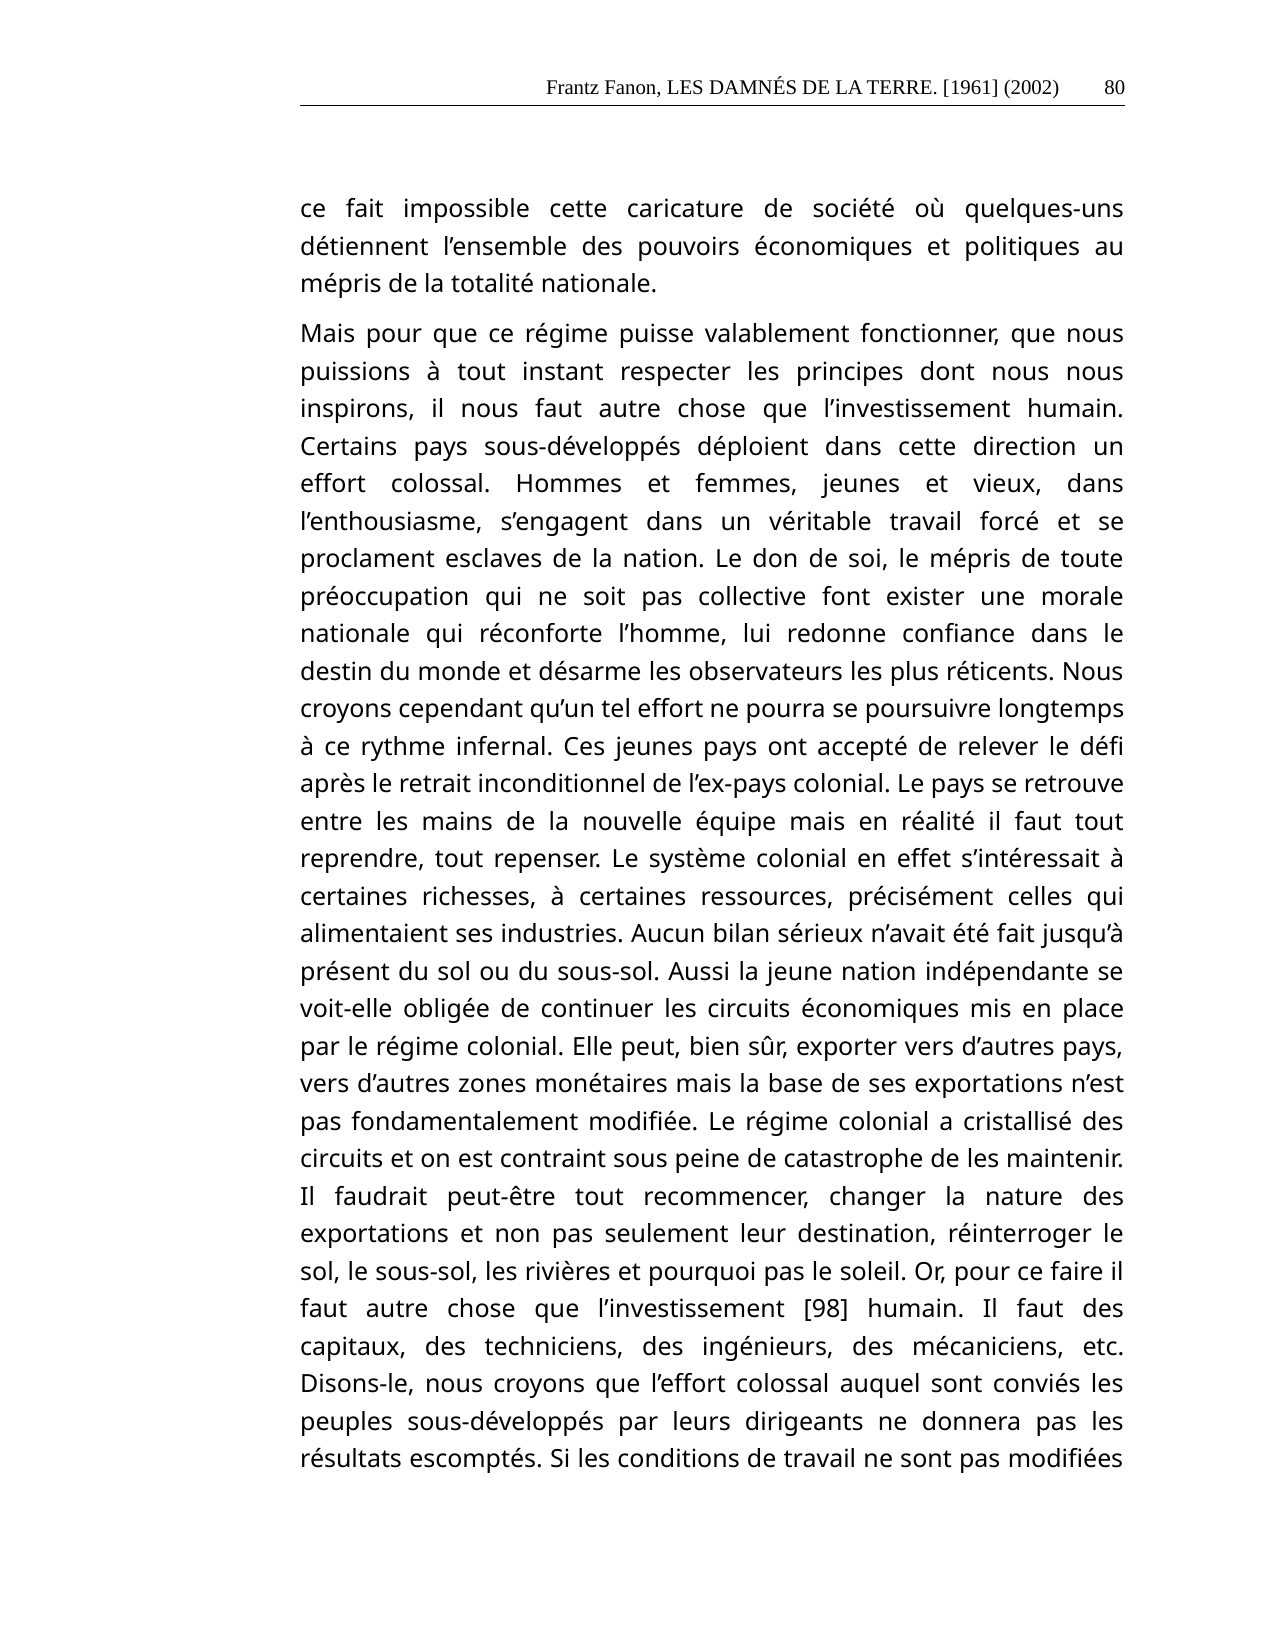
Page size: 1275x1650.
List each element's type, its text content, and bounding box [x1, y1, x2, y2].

text Mais pour que ce régime puisse valablement fonctionner, que nous puissions à tout instant respecter les principes dont nous nous inspirons, il nous faut autre chose que l’investissement humain. Certains pays sous-développés déploient dans cette direction un effort colossal. Hommes et femmes, jeunes et vieux, dans l’enthousiasme, s’engagent dans un véritable travail forcé et se proclament esclaves de la nation. Le don de soi, le mépris de toute préoccupation qui ne soit pas collective font exister une morale nationale qui réconforte l’homme, lui redonne confiance dans le destin du monde et désarme les observateurs les plus réticents. Nous croyons cependant qu’un tel effort ne pourra se poursuivre longtemps à ce rythme infernal. Ces jeunes pays ont accepté de relever le défi après le retrait inconditionnel de l’ex-pays colonial. Le pays se retrouve entre les mains de la nouvelle équipe mais en réalité il faut tout reprendre, tout repenser. Le système colonial en effet s’intéressait à certaines richesses, à certaines ressources, précisément celles qui alimentaient ses industries. Aucun bilan sérieux n’avait été fait jusqu’à présent du sol ou du sous-sol. Aussi la jeune nation indépendante se voit-elle obligée de continuer les circuits économiques mis en place par le régime colonial. Elle peut, bien sûr, exporter vers d’autres pays, vers d’autres zones monétaires mais la base de ses exportations n’est pas fondamentalement modifiée. Le régime colonial a cristallisé des circuits et on est contraint sous peine de catastrophe de les maintenir. Il faudrait peut-être tout recommencer, changer la nature des exportations et non pas seulement leur destination, réinterroger le sol, le sous-sol, les rivières et pourquoi pas le soleil. Or, pour ce faire il faut autre chose que l’investissement [98] humain. Il faut des capitaux, des techniciens, des ingénieurs, des mécaniciens, etc. Disons-le, nous croyons que l’effort colossal auquel sont conviés les peuples sous-développés par leurs dirigeants ne donnera pas les résultats escomptés. Si les conditions de travail ne sont pas modifiées [300, 312, 1125, 1475]
text ce fait impossible cette caricature de société où quelques-uns détiennent l’ensemble des pouvoirs économiques et politiques au mépris de la totalité nationale. [300, 187, 1125, 300]
